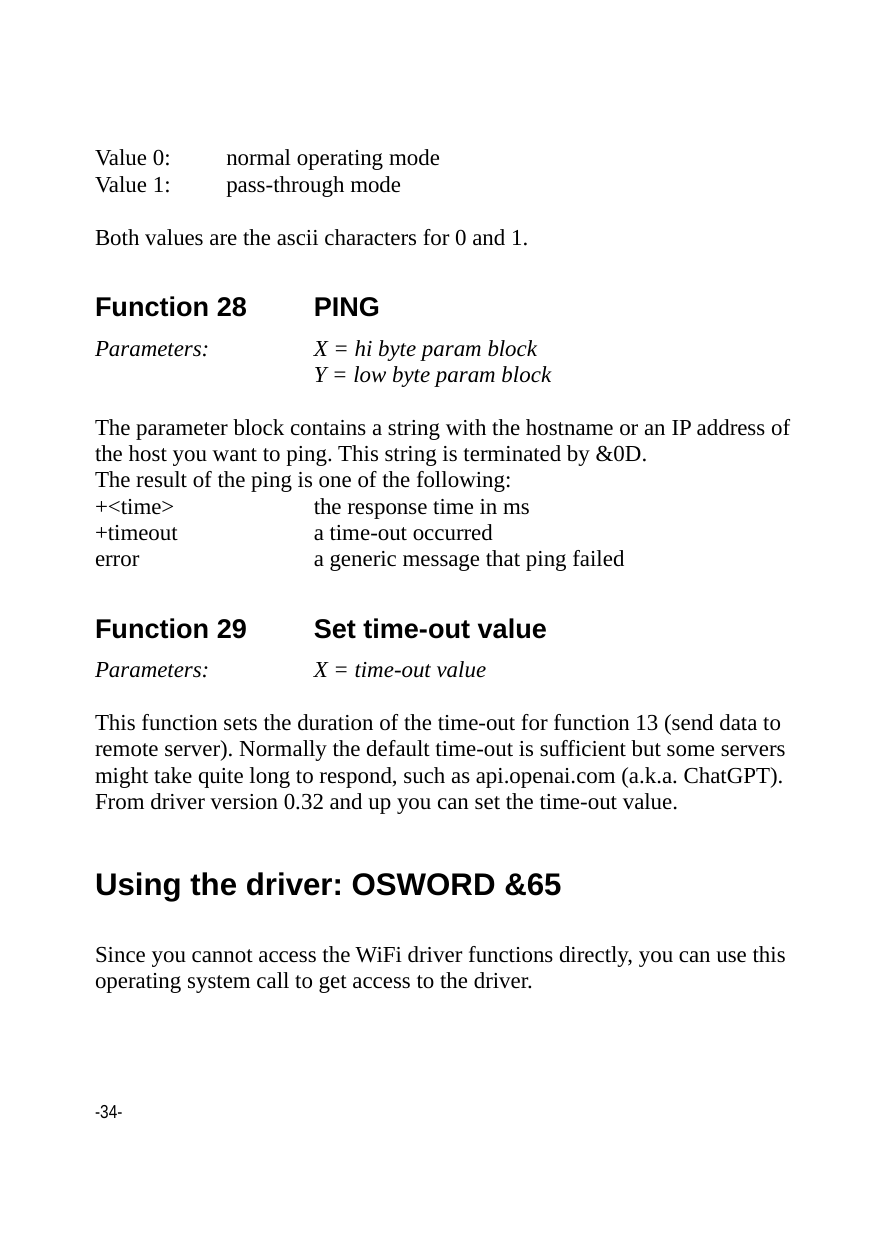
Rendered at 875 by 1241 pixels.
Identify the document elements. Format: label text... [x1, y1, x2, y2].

text Y = low byte param block [95, 361, 815, 387]
text Parameters: X = time-out value [95, 656, 815, 683]
text Both values are the ascii characters for 0 and 1. [95, 223, 815, 250]
text Value 0: normal operating mode [95, 144, 815, 171]
text Value 1: pass-through mode [95, 171, 815, 197]
text +timeout a time-out occurred [95, 519, 815, 545]
text Parameters: X = hi byte param block [95, 334, 815, 361]
text The parameter block contains a string with the hostname or an IP address of the host you want to ping. This string is terminated by &0D. [95, 414, 815, 466]
text +<time> the response time in ms [95, 493, 815, 519]
text error a generic message that ping failed [95, 545, 815, 572]
subtitle Using the driver: OSWORD &65 [95, 866, 815, 902]
text This function sets the duration of the time-out for function 13 (send data to remote server). Normally the default time-out is sufficient but some servers might take quite long to respond, such as api.openai.com (a.k.a. ChatGPT). From driver version 0.32 and up you can set the time-out value. [95, 709, 815, 814]
text The result of the ping is one of the following: [95, 466, 815, 493]
subtitle Function 29 Set time-out value [95, 613, 815, 644]
subtitle Function 28 PING [95, 291, 815, 322]
text Since you cannot access the WiFi driver functions directly, you can use this operating system call to get access to the driver. [95, 941, 815, 993]
